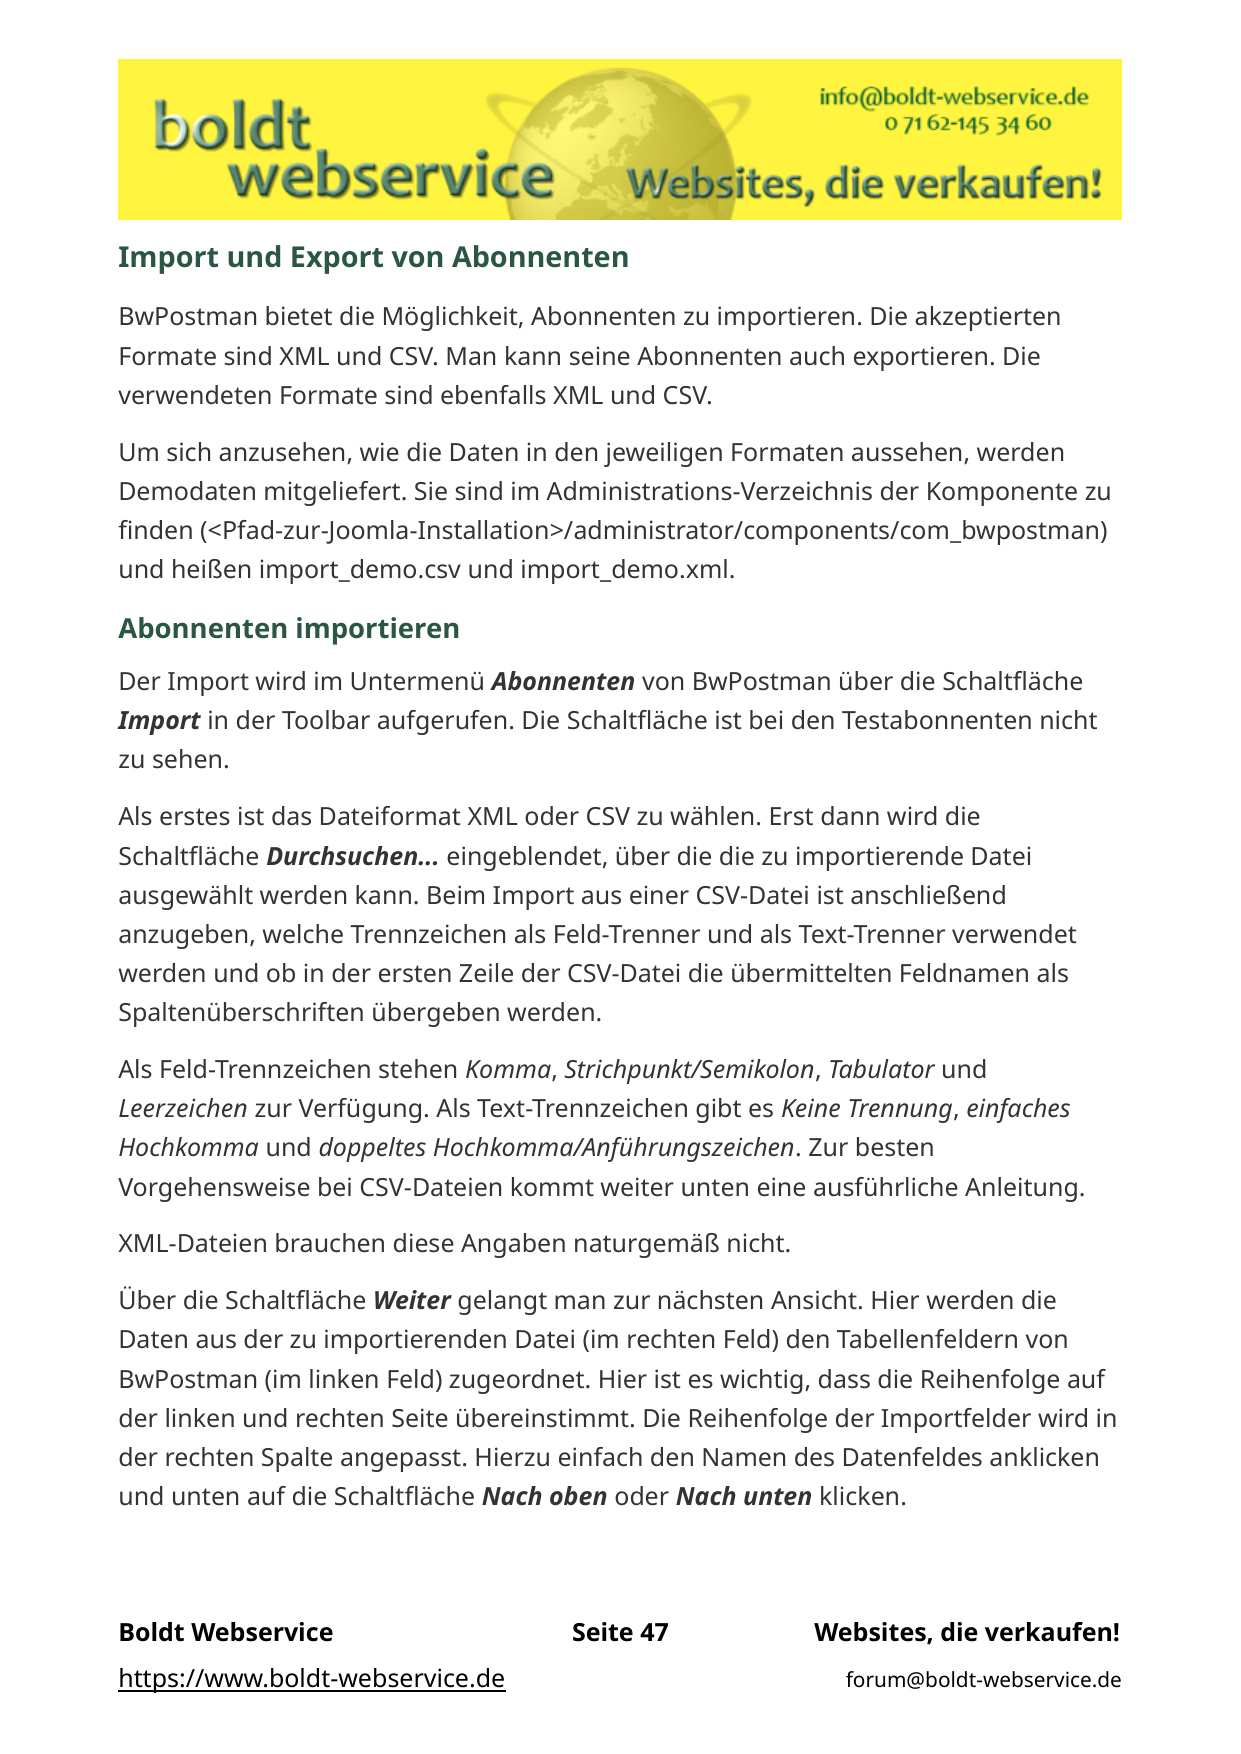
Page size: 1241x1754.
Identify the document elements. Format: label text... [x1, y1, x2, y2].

text Der Import wird im Untermenü Abonnenten von BwPostman über die Schaltfläche Import in der Toolbar aufgerufen. Die Schaltfläche ist bei den Testabonnenten nicht zu sehen. [118, 664, 1122, 776]
text Als erstes ist das Dateiformat XML oder CSV zu wählen. Erst dann wird die Schaltfläche Durchsuchen... eingeblendet, über die die zu importierende Datei ausgewählt werden kann. Beim Import aus einer CSV-Datei ist anschließend anzugeben, welche Trennzeichen als Feld-Trenner und als Text-Trenner verwendet werden und ob in der ersten Zeile der CSV-Datei die übermittelten Feldnamen als Spaltenüberschriften übergeben werden. [118, 799, 1122, 1029]
text Über die Schaltfläche Weiter gelangt man zur nächsten Ansicht. Hier werden die Daten aus der zu importierenden Datei (im rechten Feld) den Tabellenfeldern von BwPostman (im linken Feld) zugeordnet. Hier ist es wichtig, dass die Reihenfolge auf der linken und rechten Seite übereinstimmt. Die Reihenfolge der Importfelder wird in der rechten Spalte angepasst. Hierzu einfach den Namen des Datenfeldes anklicken und unten auf die Schaltfläche Nach oben oder Nach unten klicken. [118, 1283, 1122, 1513]
text Um sich anzusehen, wie die Daten in den jeweiligen Formaten aussehen, werden Demodaten mitgeliefert. Sie sind im Administrations-Verzeichnis der Komponente zu finden (<Pfad-zur-Joomla-Installation>/administrator/components/com_bwpostman) und heißen import_demo.csv und import_demo.xml. [118, 434, 1122, 586]
text XML-Dateien brauchen diese Angaben naturgemäß nicht. [118, 1226, 1122, 1260]
subtitle Import und Export von Abonnenten [118, 236, 1122, 275]
text Als Feld-Trennzeichen stehen Komma, Strichpunkt/Semikolon, Tabulator und Leerzeichen zur Verfügung. Als Text-Trennzeichen gibt es Keine Trennung, einfaches Hochkomma und doppeltes Hochkomma/Anführungszeichen. Zur besten Vorgehensweise bei CSV-Dateien kommt weiter unten eine ausführliche Anleitung. [118, 1052, 1122, 1203]
text BwPostman bietet die Möglichkeit, Abonnenten zu importieren. Die akzeptierten Formate sind XML und CSV. Man kann seine Abonnenten auch exportieren. Die verwendeten Formate sind ebenfalls XML und CSV. [118, 299, 1122, 411]
subtitle Abonnenten importieren [118, 609, 1122, 646]
picture [118, 59, 1123, 220]
